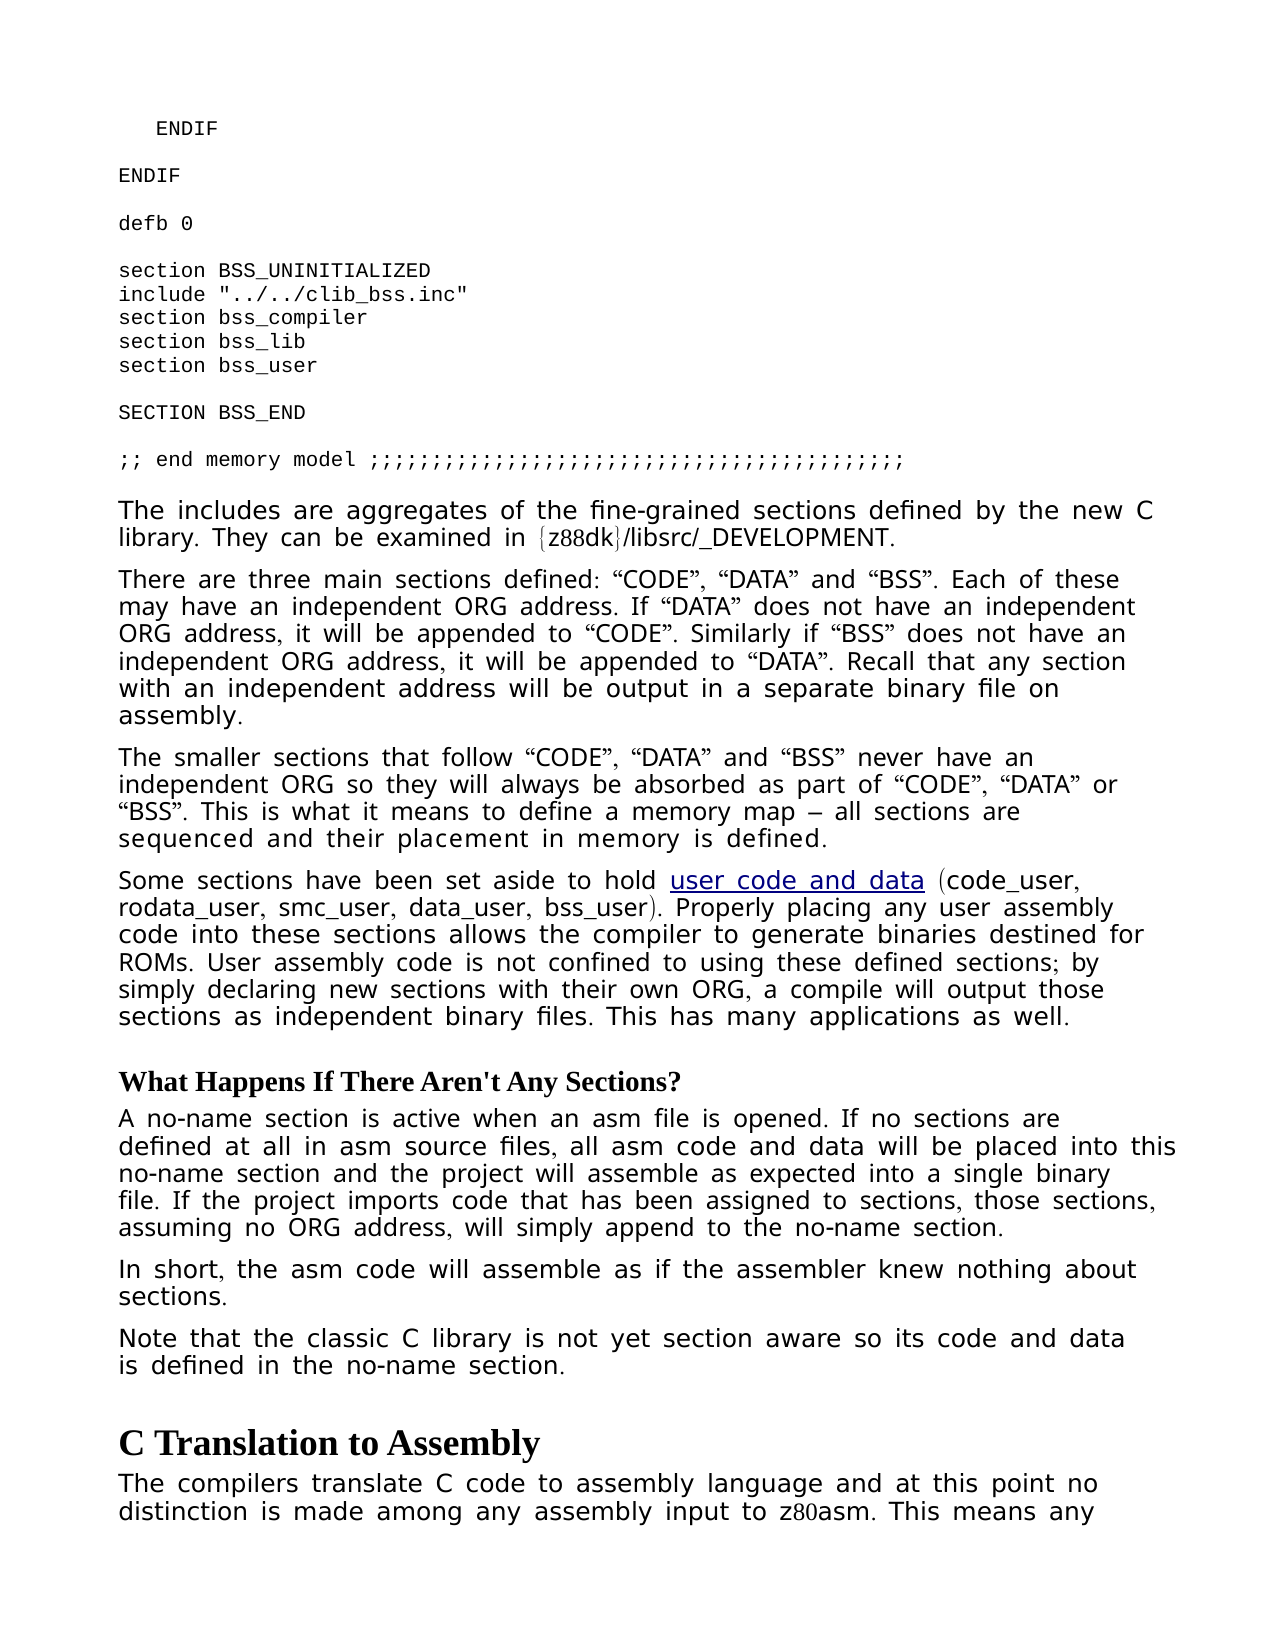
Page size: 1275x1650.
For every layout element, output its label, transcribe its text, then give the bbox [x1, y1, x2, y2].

text section bss_lib [118, 331, 1157, 354]
text ENDIF [118, 118, 1157, 142]
text section bss_compiler [118, 307, 1157, 331]
text ENDIF [118, 165, 1157, 189]
text ;; end memory model ;;;;;;;;;;;;;;;;;;;;;;;;;;;;;;;;;;;;;;;;;;; [118, 449, 1157, 473]
subtitle What Happens If There Aren't Any Sections? [118, 1064, 1157, 1098]
text The smaller sections that follow “CODE”, “DATA” and “BSS” never have an independent ORG so they will always be absorbed as part of “CODE”, “DATA” or “BSS”. This is what it means to define a memory map – all sections are sequenced and their placement in memory is defined. [118, 749, 1157, 853]
text defb 0 [118, 213, 1157, 236]
text Note that the classic C library is not yet section aware so its code and data is defined in the no-name section. [118, 1330, 1157, 1380]
text section BSS_UNINITIALIZED [118, 260, 1157, 284]
text The compilers translate C code to assembly language and at this point no distinction is made among any assembly input to z80asm. This means any [118, 1476, 1157, 1525]
text A no-name section is active when an asm file is opened. If no sections are defined at all in asm source files, all asm code and data will be placed into this no-name section and the project will assemble as expected into a single binary file. If the project imports code that has been assigned to sections, those sections, assuming no ORG address, will simply append to the no-name section. [118, 1111, 1157, 1242]
text include "../../clib_bss.inc" [118, 284, 1157, 307]
text SECTION BSS_END [118, 402, 1157, 426]
text In short, the asm code will assemble as if the assembler knew nothing about sections. [118, 1261, 1157, 1311]
subtitle C Translation to Assembly [118, 1420, 1157, 1463]
text Some sections have been set aside to hold user code and data (code_user, rodata_user, smc_user, data_user, bss_user). Properly placing any user assembly code into these sections allows the compiler to generate binaries destined for ROMs. User assembly code is not confined to using these defined sections; by simply declaring new sections with their own ORG, a compile will output those sections as independent binary files. This has many applications as well. [118, 872, 1157, 1031]
text section bss_user [118, 354, 1157, 378]
text There are three main sections defined: “CODE”, “DATA” and “BSS”. Each of these may have an independent ORG address. If “DATA” does not have an independent ORG address, it will be appended to “CODE”. Similarly if “BSS” does not have an independent ORG address, it will be appended to “DATA”. Recall that any section with an independent address will be output in a separate binary file on assembly. [118, 571, 1157, 730]
text The includes are aggregates of the fine-grained sections defined by the new C library. They can be examined in {z88dk}/libsrc/_DEVELOPMENT. [118, 502, 1157, 552]
